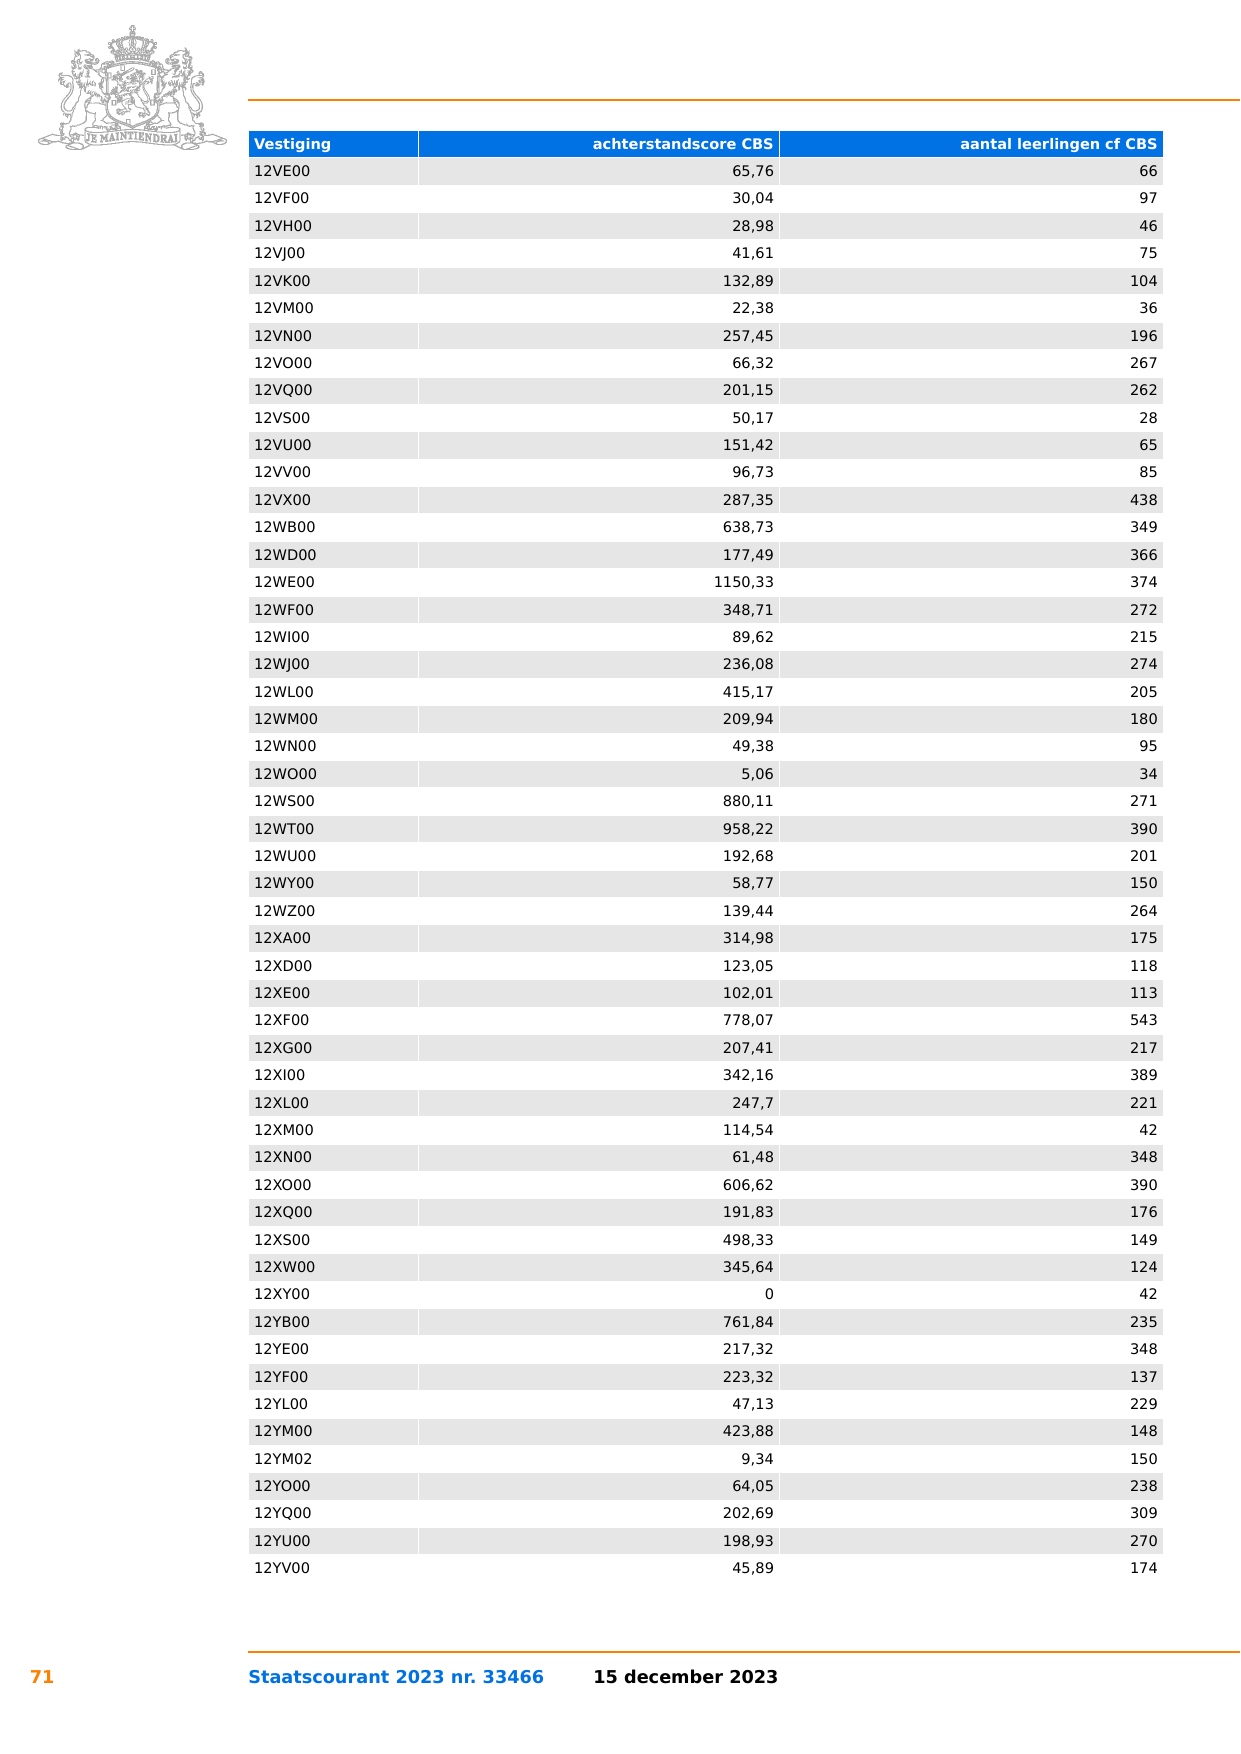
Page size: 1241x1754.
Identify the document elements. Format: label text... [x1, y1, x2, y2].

table_cell 114,54 [419, 1117, 779, 1143]
table_cell 177,49 [419, 542, 779, 568]
table_cell 150 [780, 871, 1163, 897]
table_cell 423,88 [419, 1419, 779, 1445]
table_cell 349 [780, 515, 1163, 541]
table_cell 247,7 [419, 1090, 779, 1116]
table_cell 5,06 [419, 761, 779, 787]
table_cell 12VU00 [249, 432, 418, 459]
table_cell 12VX00 [249, 487, 418, 513]
table_cell 85 [780, 460, 1163, 486]
table_cell 236,08 [419, 651, 779, 678]
table_cell 28 [780, 405, 1163, 431]
table_cell 207,41 [419, 1035, 779, 1061]
table_cell 12YQ00 [249, 1501, 418, 1527]
table_cell 137 [780, 1364, 1163, 1390]
table_cell 12YM02 [249, 1446, 418, 1472]
table_cell 12WD00 [249, 542, 418, 568]
table_cell 271 [780, 789, 1163, 815]
table_cell 309 [780, 1501, 1163, 1527]
table_cell 12VO00 [249, 350, 418, 376]
table_cell 221 [780, 1090, 1163, 1116]
table_cell 12WE00 [249, 569, 418, 596]
table_cell 12VH00 [249, 213, 418, 239]
table_cell 12YE00 [249, 1336, 418, 1363]
table_cell 12XO00 [249, 1172, 418, 1198]
table_cell 12WU00 [249, 843, 418, 869]
table_cell 65,76 [419, 158, 779, 185]
table_cell 46 [780, 213, 1163, 239]
table_cell 123,05 [419, 953, 779, 979]
table_cell 12XM00 [249, 1117, 418, 1143]
table_cell 12WI00 [249, 624, 418, 650]
table_cell 205 [780, 679, 1163, 705]
table_cell 438 [780, 487, 1163, 513]
table_cell 191,83 [419, 1199, 779, 1226]
table_cell 49,38 [419, 734, 779, 760]
table_cell 12XN00 [249, 1145, 418, 1171]
table_cell 97 [780, 186, 1163, 212]
table_cell 314,98 [419, 925, 779, 952]
table_cell 12XQ00 [249, 1199, 418, 1226]
table_cell 0 [419, 1282, 779, 1308]
table_cell 12XG00 [249, 1035, 418, 1061]
table_cell 9,34 [419, 1446, 779, 1472]
table_cell 12VV00 [249, 460, 418, 486]
table_cell 374 [780, 569, 1163, 596]
table_cell 12WL00 [249, 679, 418, 705]
table_cell 272 [780, 597, 1163, 623]
table_cell 389 [780, 1063, 1163, 1089]
table_cell 12WZ00 [249, 898, 418, 924]
table_cell 64,05 [419, 1473, 779, 1500]
table_cell 42 [780, 1282, 1163, 1308]
table_cell 12VF00 [249, 186, 418, 212]
table_cell 12WN00 [249, 734, 418, 760]
table_cell 41,61 [419, 241, 779, 267]
table_cell 12YL00 [249, 1391, 418, 1417]
table_cell 102,01 [419, 980, 779, 1007]
table_cell 267 [780, 350, 1163, 376]
table_cell 229 [780, 1391, 1163, 1417]
table_cell 543 [780, 1008, 1163, 1034]
table_cell 192,68 [419, 843, 779, 869]
table_cell 12XA00 [249, 925, 418, 952]
table_cell 45,89 [419, 1556, 779, 1582]
table_cell 12VN00 [249, 323, 418, 349]
table_cell 215 [780, 624, 1163, 650]
table_cell 180 [780, 706, 1163, 733]
table_cell 12XW00 [249, 1254, 418, 1281]
table_cell 778,07 [419, 1008, 779, 1034]
table_cell 12YU00 [249, 1528, 418, 1554]
table_cell 235 [780, 1309, 1163, 1335]
table_cell 348 [780, 1145, 1163, 1171]
table_cell 196 [780, 323, 1163, 349]
table_cell 12XL00 [249, 1090, 418, 1116]
table_cell 34 [780, 761, 1163, 787]
table_cell 270 [780, 1528, 1163, 1554]
table_cell 287,35 [419, 487, 779, 513]
table_cell 132,89 [419, 268, 779, 294]
picture [38, 25, 227, 150]
table_cell 96,73 [419, 460, 779, 486]
table_cell 415,17 [419, 679, 779, 705]
table_cell 12WJ00 [249, 651, 418, 678]
table_cell 113 [780, 980, 1163, 1007]
table_cell 12VK00 [249, 268, 418, 294]
table_cell 12WB00 [249, 515, 418, 541]
table_cell 348 [780, 1336, 1163, 1363]
table_cell 12YO00 [249, 1473, 418, 1500]
table_cell 149 [780, 1227, 1163, 1253]
table_cell 1150,33 [419, 569, 779, 596]
table_header aantal leerlingen cf CBS [780, 131, 1163, 157]
table_cell 47,13 [419, 1391, 779, 1417]
table_cell 12VM00 [249, 295, 418, 322]
table_cell 42 [780, 1117, 1163, 1143]
table_cell 12XS00 [249, 1227, 418, 1253]
table_cell 345,64 [419, 1254, 779, 1281]
table_cell 274 [780, 651, 1163, 678]
table_cell 75 [780, 241, 1163, 267]
table_cell 12VS00 [249, 405, 418, 431]
table_cell 104 [780, 268, 1163, 294]
table_cell 176 [780, 1199, 1163, 1226]
table_cell 66 [780, 158, 1163, 185]
table_cell 58,77 [419, 871, 779, 897]
table_cell 118 [780, 953, 1163, 979]
table_cell 61,48 [419, 1145, 779, 1171]
table_cell 36 [780, 295, 1163, 322]
table_cell 12XE00 [249, 980, 418, 1007]
table_cell 12YB00 [249, 1309, 418, 1335]
table_cell 238 [780, 1473, 1163, 1500]
table_cell 264 [780, 898, 1163, 924]
table_cell 390 [780, 816, 1163, 842]
table_cell 89,62 [419, 624, 779, 650]
table_cell 880,11 [419, 789, 779, 815]
table_cell 50,17 [419, 405, 779, 431]
table_cell 12WY00 [249, 871, 418, 897]
table_cell 12WF00 [249, 597, 418, 623]
table_cell 348,71 [419, 597, 779, 623]
table_cell 12XF00 [249, 1008, 418, 1034]
table_cell 202,69 [419, 1501, 779, 1527]
table_cell 66,32 [419, 350, 779, 376]
table_cell 761,84 [419, 1309, 779, 1335]
table_cell 209,94 [419, 706, 779, 733]
table_cell 12XD00 [249, 953, 418, 979]
table_cell 958,22 [419, 816, 779, 842]
table_cell 175 [780, 925, 1163, 952]
table_header achterstandscore CBS [419, 131, 779, 157]
table_cell 22,38 [419, 295, 779, 322]
table_cell 366 [780, 542, 1163, 568]
table_cell 148 [780, 1419, 1163, 1445]
table_cell 223,32 [419, 1364, 779, 1390]
table_cell 12XI00 [249, 1063, 418, 1089]
table_cell 12YV00 [249, 1556, 418, 1582]
table_cell 12WT00 [249, 816, 418, 842]
table_cell 28,98 [419, 213, 779, 239]
table_header Vestiging [249, 131, 418, 157]
table_cell 12WS00 [249, 789, 418, 815]
table_cell 12VJ00 [249, 241, 418, 267]
table_cell 12WO00 [249, 761, 418, 787]
table_cell 342,16 [419, 1063, 779, 1089]
table_cell 638,73 [419, 515, 779, 541]
table_cell 65 [780, 432, 1163, 459]
table_cell 606,62 [419, 1172, 779, 1198]
table_cell 95 [780, 734, 1163, 760]
table_cell 201,15 [419, 378, 779, 404]
table_cell 12YF00 [249, 1364, 418, 1390]
table_cell 151,42 [419, 432, 779, 459]
table_cell 257,45 [419, 323, 779, 349]
table_cell 150 [780, 1446, 1163, 1472]
table_cell 390 [780, 1172, 1163, 1198]
table_cell 217 [780, 1035, 1163, 1061]
table_cell 12XY00 [249, 1282, 418, 1308]
table_cell 498,33 [419, 1227, 779, 1253]
table_cell 262 [780, 378, 1163, 404]
table_cell 12VE00 [249, 158, 418, 185]
table_cell 174 [780, 1556, 1163, 1582]
table_cell 12VQ00 [249, 378, 418, 404]
table_cell 217,32 [419, 1336, 779, 1363]
table_cell 201 [780, 843, 1163, 869]
table_cell 139,44 [419, 898, 779, 924]
table_cell 12WM00 [249, 706, 418, 733]
table_cell 124 [780, 1254, 1163, 1281]
table_cell 12YM00 [249, 1419, 418, 1445]
table_cell 30,04 [419, 186, 779, 212]
table_cell 198,93 [419, 1528, 779, 1554]
